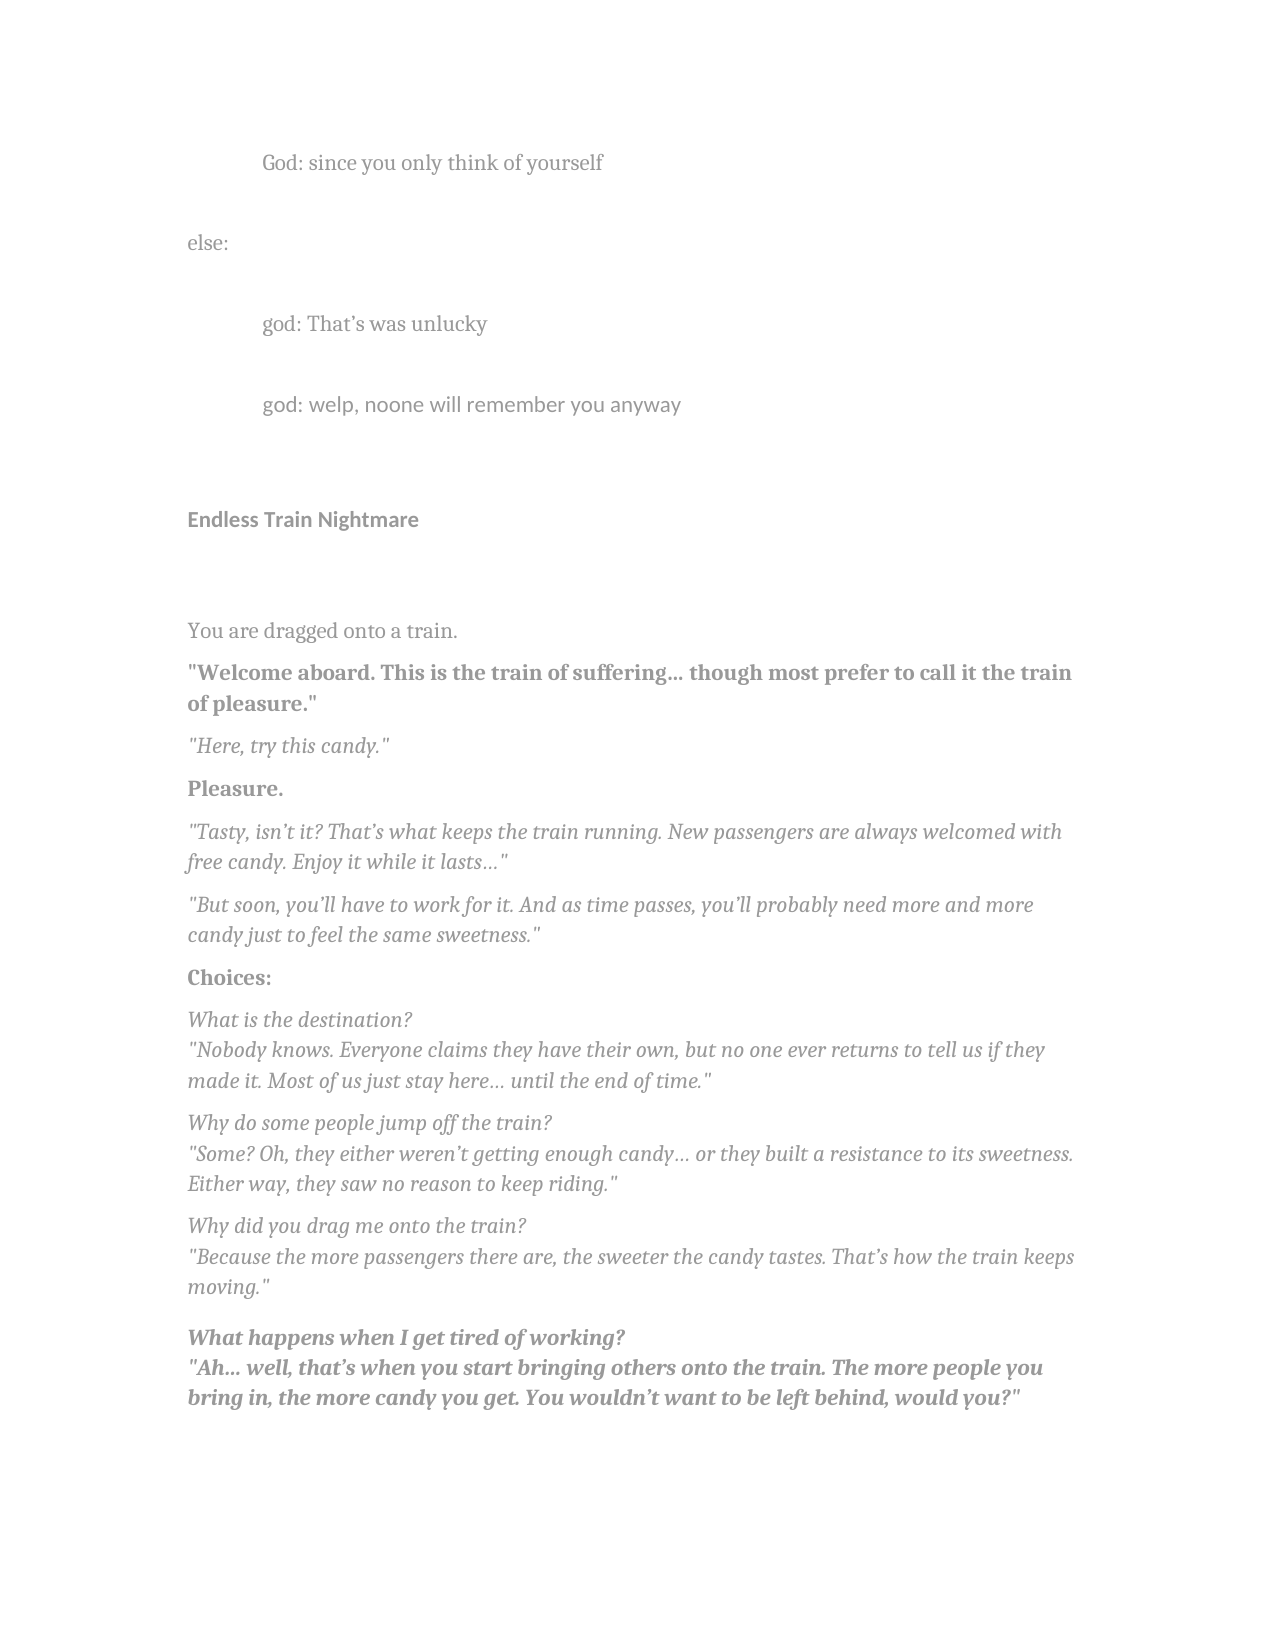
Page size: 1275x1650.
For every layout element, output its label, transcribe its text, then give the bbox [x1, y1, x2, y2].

text "But soon, you’ll have to work for it. And as time passes, you’ll probably need more and more candy just to feel the same sweetness." [187, 891, 1087, 948]
text What happens when I get tired of working? "Ah… well, that’s when you start bringing others onto the train. The more people you bring in, the more candy you get. You wouldn’t want to be left behind, would you?" [187, 1325, 1087, 1411]
text "Welcome aboard. This is the train of suffering… though most prefer to call it the train of pleasure." [187, 660, 1087, 717]
text God: since you only think of yourself [187, 150, 1087, 176]
text "Here, try this candy." [187, 733, 1087, 759]
text Pleasure. [187, 776, 1087, 802]
text What is the destination? "Nobody knows. Everyone claims they have their own, but no one ever returns to tell us if they made it. Most of us just stay here… until the end of time." [187, 1007, 1087, 1094]
text else: [187, 230, 1087, 257]
text Choices: [187, 964, 1087, 991]
text god: That’s was unlucky [187, 310, 1087, 337]
text Why do some people jump off the train? "Some? Oh, they either weren’t getting enough candy… or they built a resistance to its sweetness. Either way, they saw no reason to keep riding." [187, 1110, 1087, 1197]
text You are dragged onto a train. [187, 617, 1087, 644]
subtitle Endless Train Nightmare [187, 473, 1087, 533]
text "Tasty, isn’t it? That’s what keeps the train running. New passengers are always welcomed with free candy. Enjoy it while it lasts…" [187, 818, 1087, 875]
subtitle god: welp, noone will remember you anyway [187, 391, 1087, 419]
text Why did you drag me onto the train? "Because the more passengers there are, the sweeter the candy tastes. That’s how the train keeps moving." [187, 1213, 1087, 1300]
